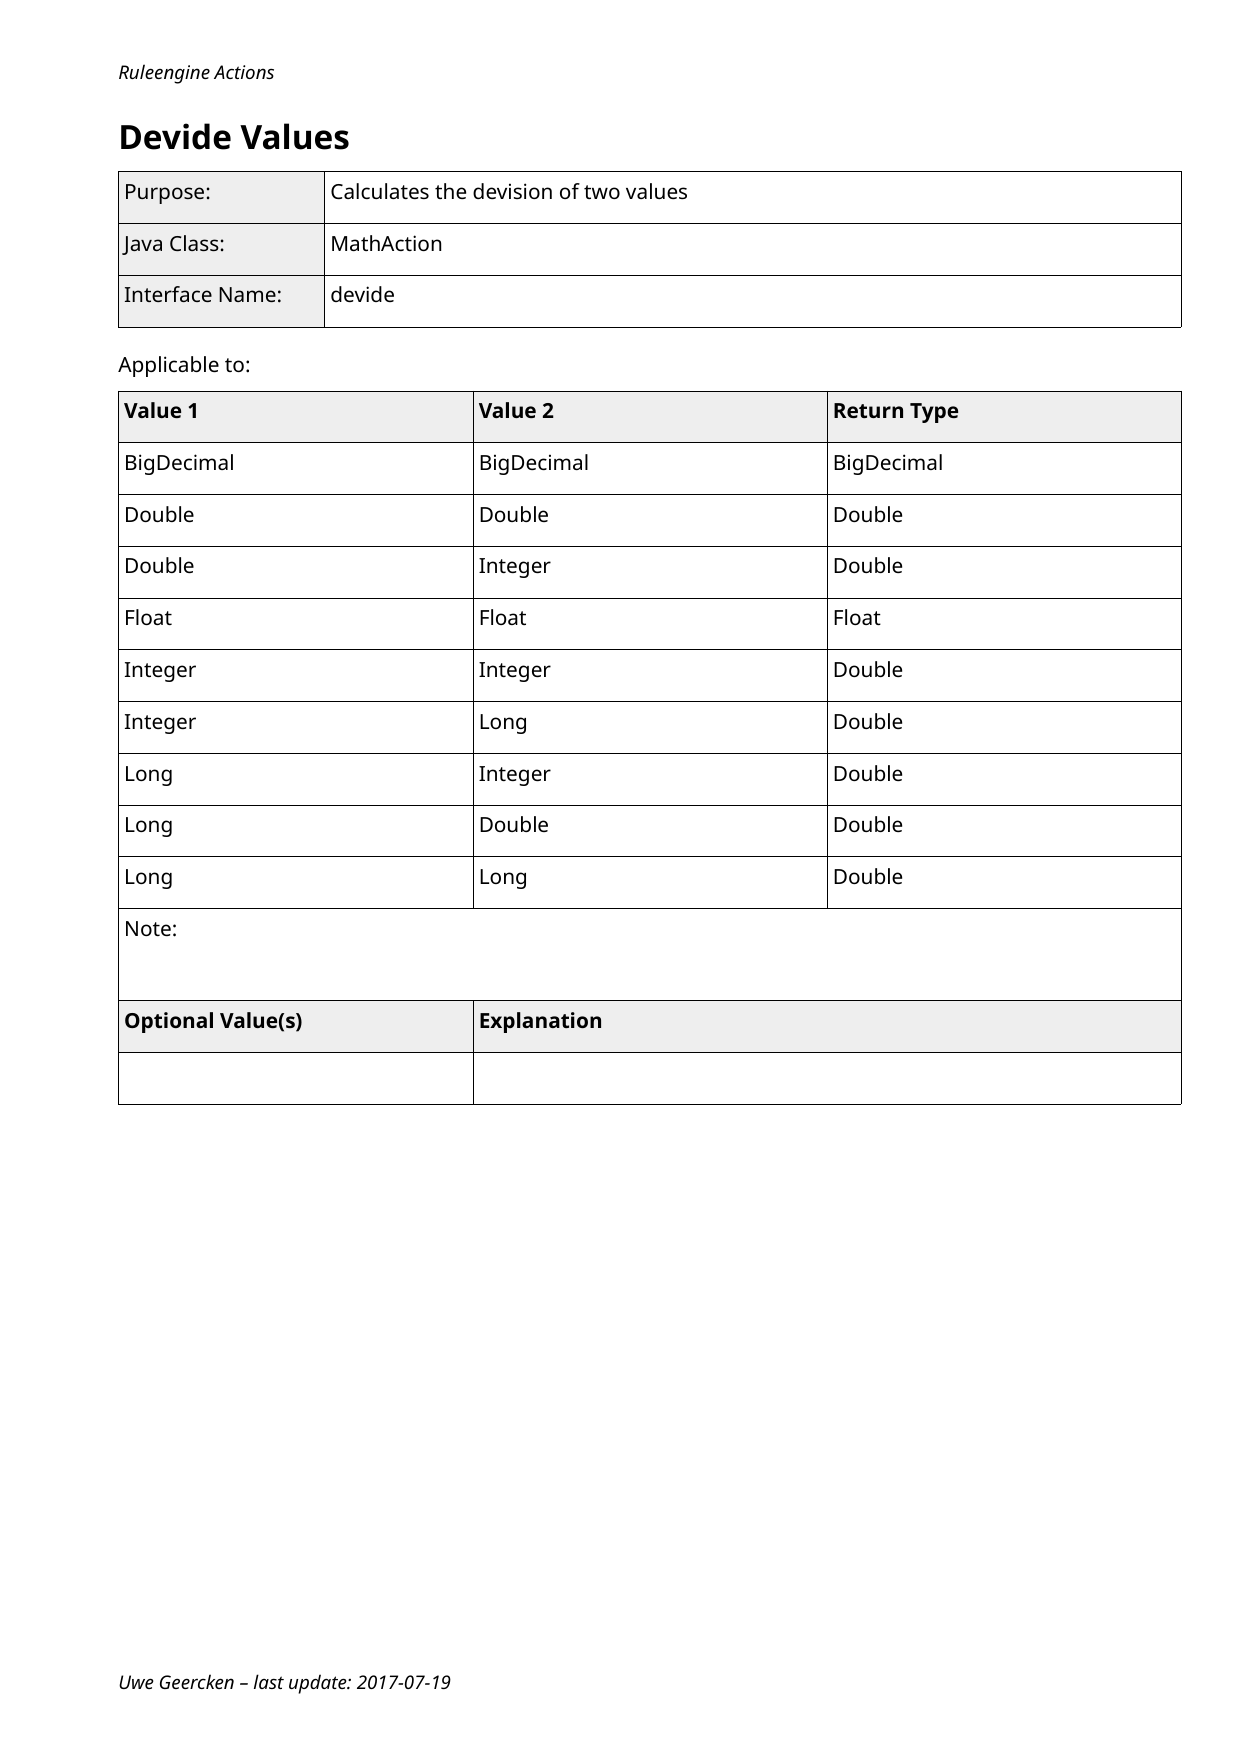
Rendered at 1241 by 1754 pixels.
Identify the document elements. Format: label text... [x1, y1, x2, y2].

text Applicable to: [118, 350, 1181, 379]
table_cell Double [828, 495, 1181, 546]
table_cell Double [828, 702, 1181, 753]
table_cell Float [119, 599, 473, 649]
table_cell [119, 1053, 473, 1104]
table_cell Double [119, 547, 473, 598]
table_cell [474, 1053, 1181, 1104]
table_cell Integer [119, 650, 473, 701]
table_cell Double [119, 495, 473, 546]
table_cell Double [828, 650, 1181, 701]
table_cell Java Class: [119, 224, 324, 275]
table_cell BigDecimal [474, 443, 827, 494]
table_cell Long [119, 806, 473, 856]
table_cell MathAction [325, 224, 1181, 275]
table_cell Explanation [474, 1001, 1181, 1052]
table_cell Long [119, 857, 473, 908]
table_header Value 1 [119, 392, 473, 442]
table_cell Integer [474, 547, 827, 598]
table_header Return Type [828, 392, 1181, 442]
table_cell Integer [474, 754, 827, 805]
table_header Value 2 [474, 392, 827, 442]
table_header Purpose: [119, 172, 324, 223]
table_cell BigDecimal [119, 443, 473, 494]
table_cell Optional Value(s) [119, 1001, 473, 1052]
table_header Calculates the devision of two values [325, 172, 1181, 223]
table_cell Double [828, 754, 1181, 805]
text Devide Values [118, 114, 1181, 159]
table_cell Long [119, 754, 473, 805]
table_cell Float [474, 599, 827, 649]
table_cell Double [828, 806, 1181, 856]
table_cell Float [828, 599, 1181, 649]
table_cell BigDecimal [828, 443, 1181, 494]
table_cell Double [474, 495, 827, 546]
table_cell Double [474, 806, 827, 856]
table_cell Interface Name: [119, 276, 324, 327]
table_cell Integer [474, 650, 827, 701]
table_cell Note: [119, 909, 1181, 1000]
table_cell Long [474, 857, 827, 908]
table_cell Integer [119, 702, 473, 753]
table_cell Double [828, 857, 1181, 908]
table_cell Long [474, 702, 827, 753]
table_cell devide [325, 276, 1181, 327]
table_cell Double [828, 547, 1181, 598]
